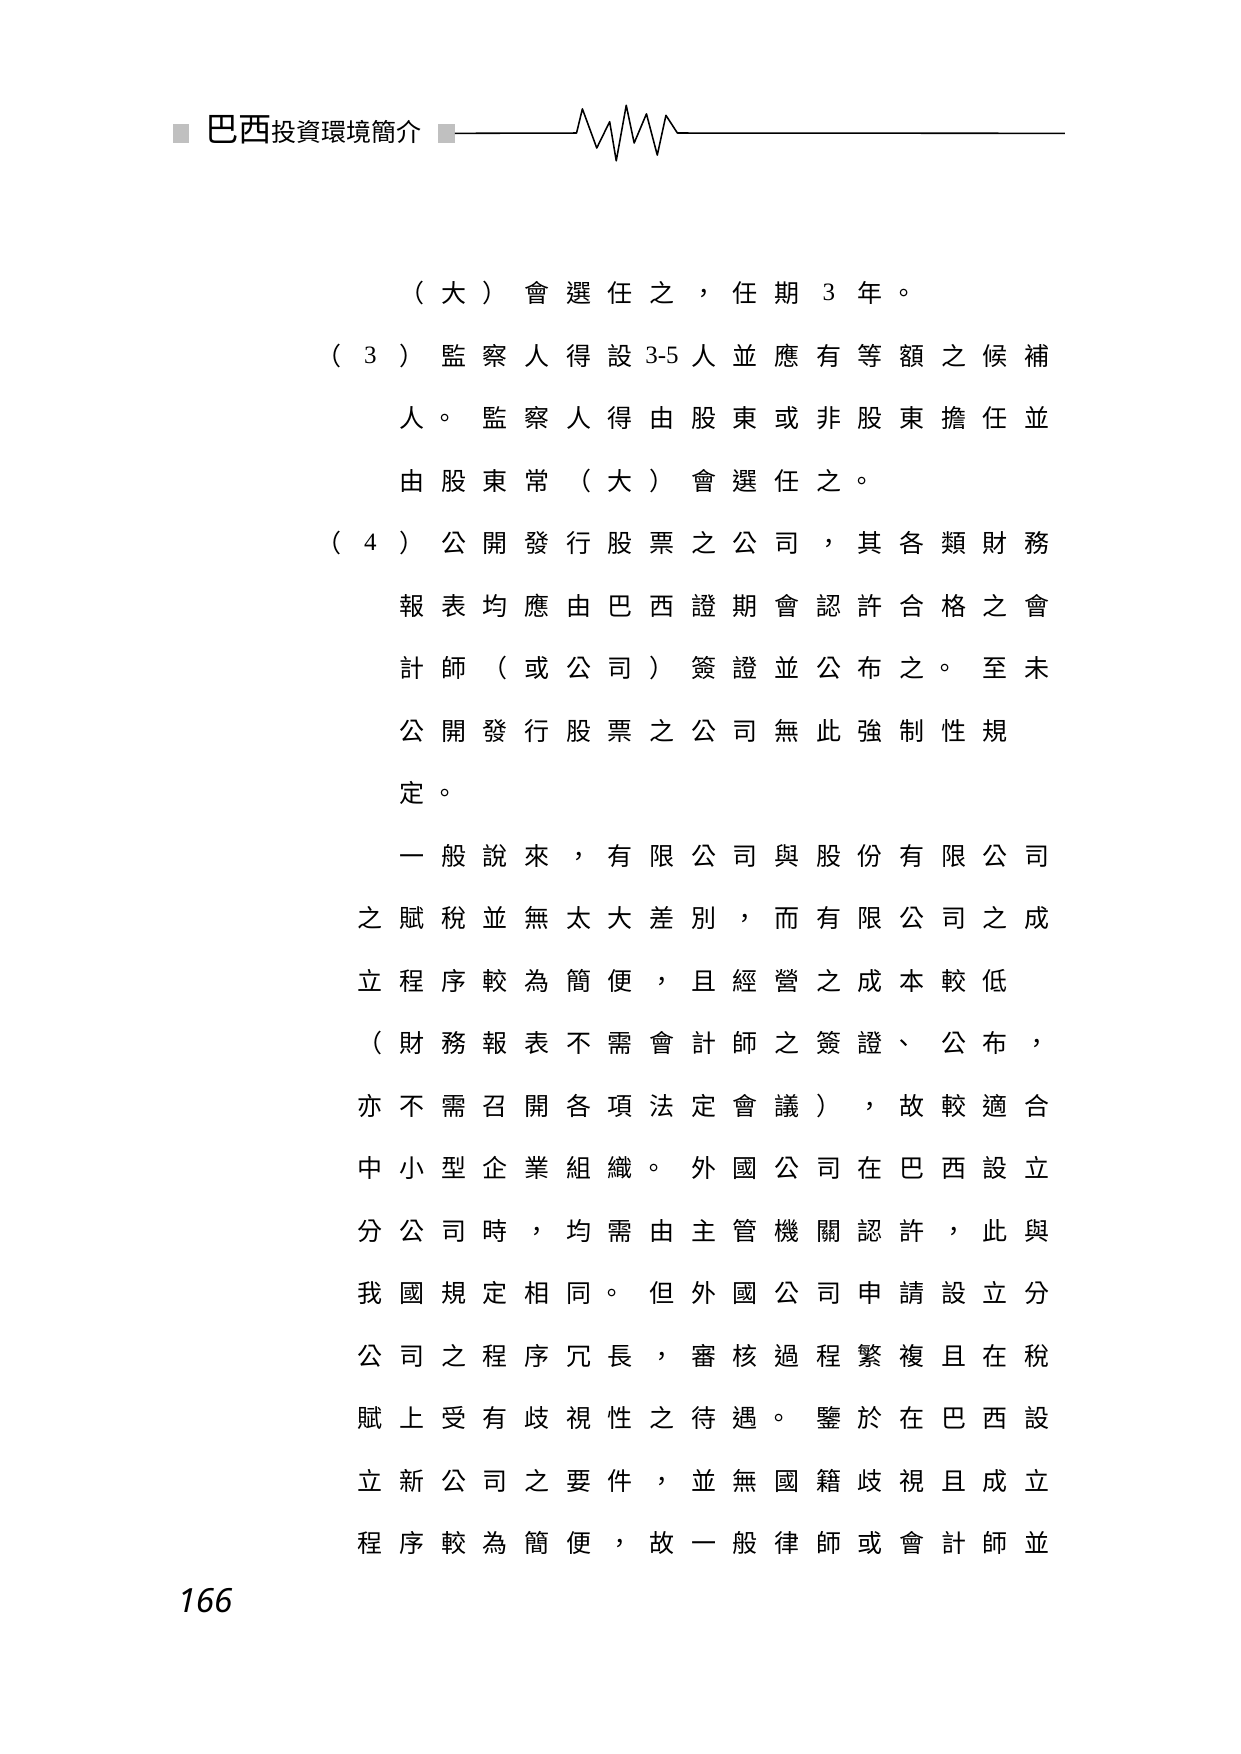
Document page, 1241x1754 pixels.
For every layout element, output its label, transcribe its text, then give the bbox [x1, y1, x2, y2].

text （大）會選任之，任期3年。 [306, 250, 1058, 313]
text 一般說來，有限公司與股份有限公司之賦稅並無太大差別，而有限公司之成立程序較為簡便，且經營之成本較低（財務報表不需會計師之簽證、公布，亦不需召開各項法定會議），故較適合中小型企業組織。外國公司在巴西設立分公司時，均需由主管機關認許，此與我國規定相同。但外國公司申請設立分公司之程序冗長，審核過程繁複且在稅賦上受有歧視性之待遇。鑒於在巴西設立新公司之要件，並無國籍歧視且成立程序較為簡便，故一般律師或會計師並 [330, 813, 1058, 1563]
text （3）監察人得設3-5人並應有等額之候補人。監察人得由股東或非股東擔任並由股東常（大）會選任之。 [306, 313, 1058, 500]
text （4）公開發行股票之公司，其各類財務報表均應由巴西證期會認許合格之會計師（或公司）簽證並公布之。至未公開發行股票之公司無此強制性規定。 [306, 500, 1058, 813]
